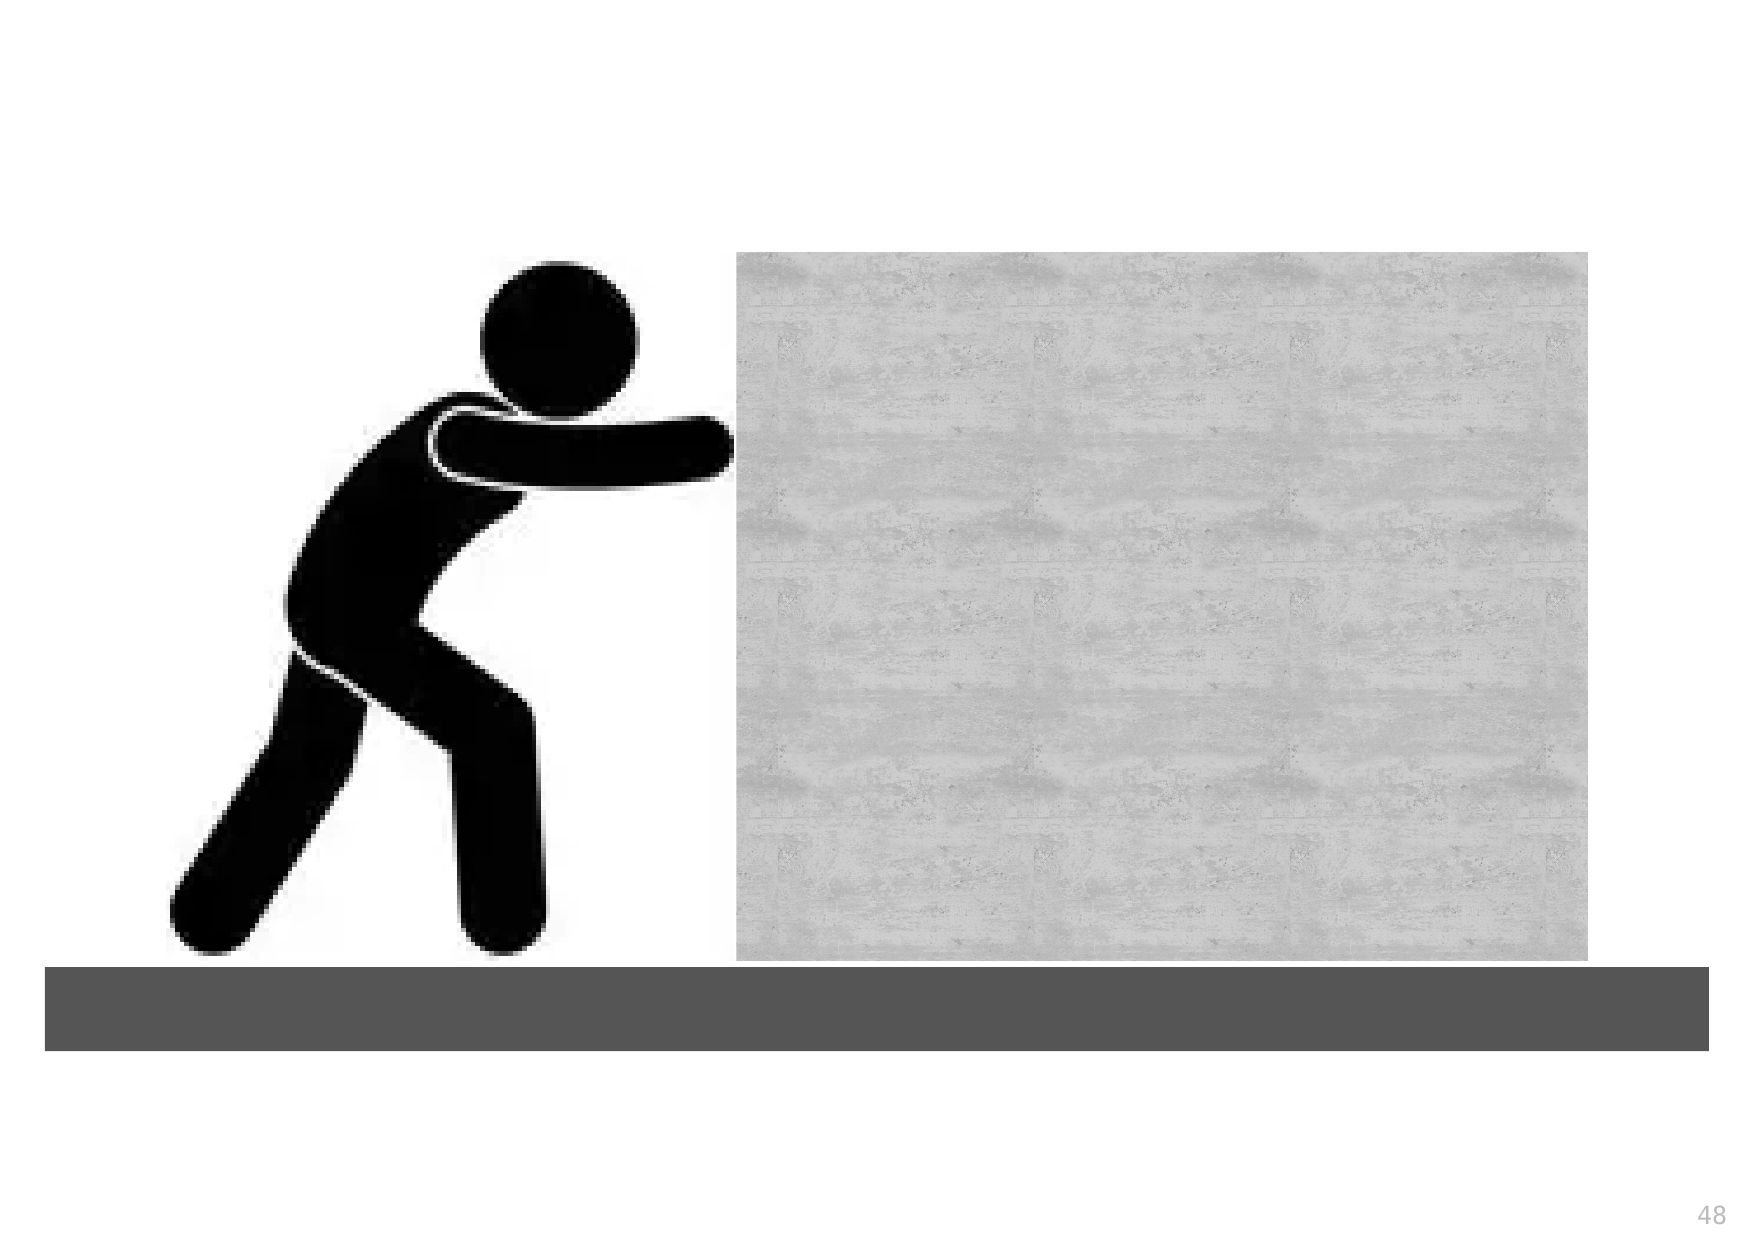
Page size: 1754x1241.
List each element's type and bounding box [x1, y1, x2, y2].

text_box [44, 967, 1709, 1052]
picture [166, 252, 734, 961]
text_box [736, 252, 1588, 961]
